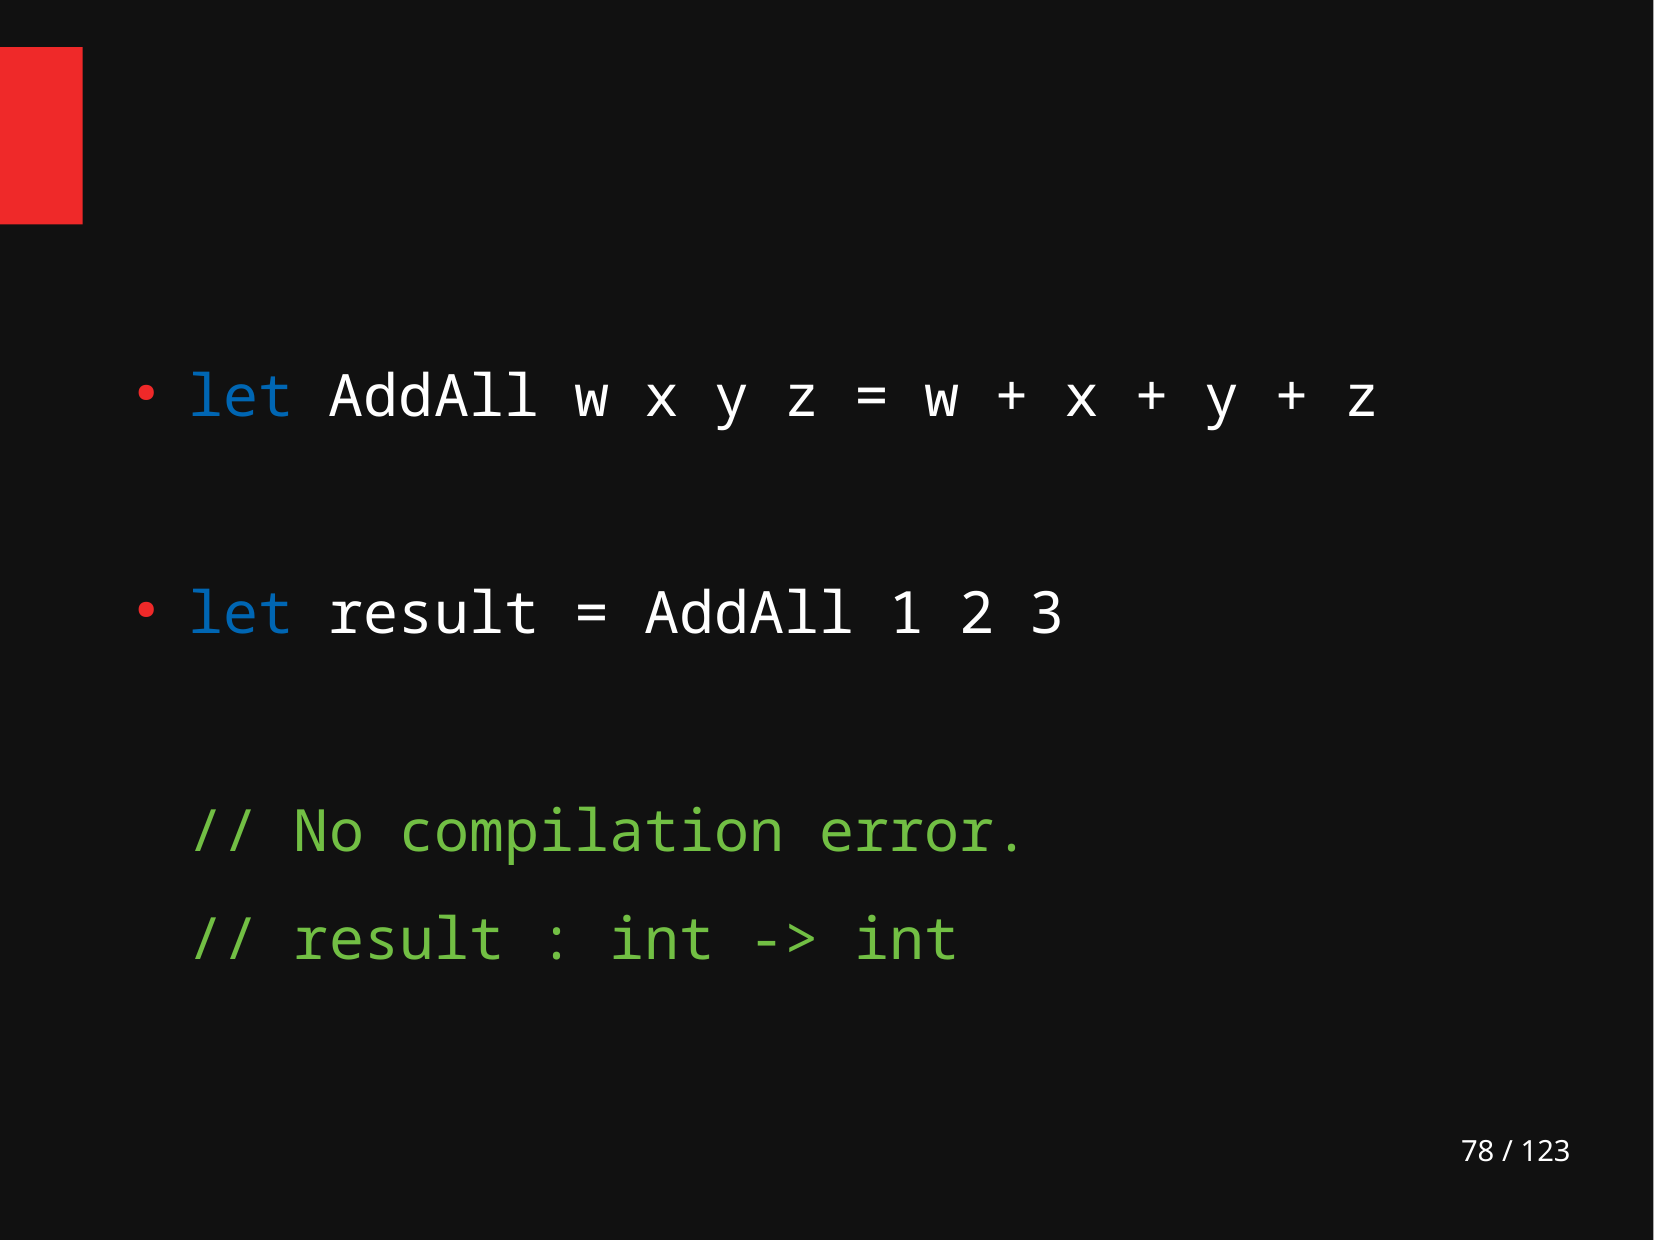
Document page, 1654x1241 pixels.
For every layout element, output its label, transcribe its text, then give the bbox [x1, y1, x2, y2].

list let AddAll w x y z = w + x + y + z let result = AddAll 1 2 3 // No compilation error. // result : int -> int [118, 354, 1536, 1074]
